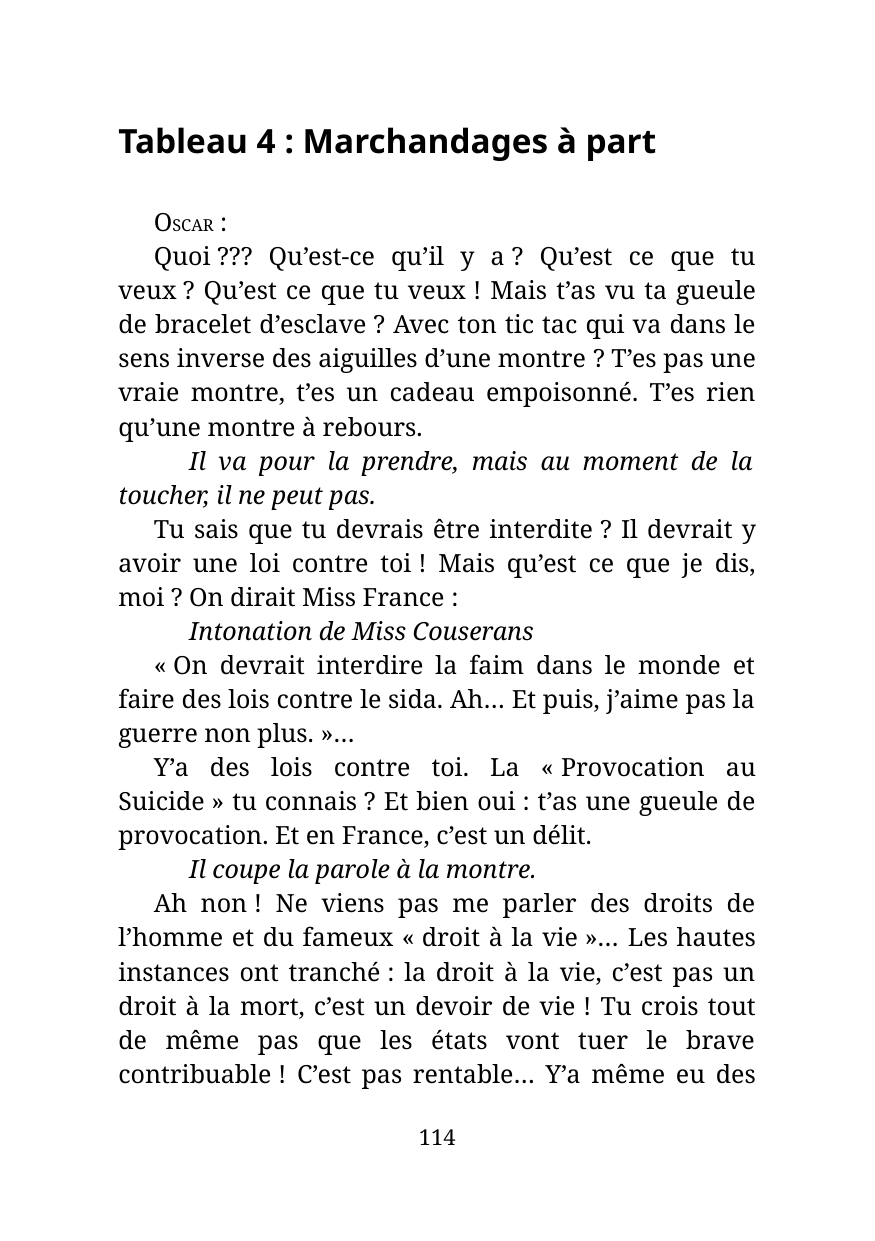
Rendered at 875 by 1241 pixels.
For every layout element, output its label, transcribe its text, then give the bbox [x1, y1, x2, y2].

text Intonation de Miss Couserans [118, 613, 756, 648]
text Y’a des lois contre toi. La « Provocation au Suicide » tu connais ? Et bien oui : t’as une gueule de provocation. Et en France, c’est un délit. [118, 750, 756, 852]
text Tu sais que tu devrais être interdite ? Il devrait y avoir une loi contre toi ! Mais qu’est ce que je dis, moi ? On dirait Miss France : [118, 511, 756, 613]
text Il va pour la prendre, mais au moment de la toucher, il ne peut pas. [118, 443, 756, 511]
text Il coupe la parole à la montre. [118, 852, 756, 886]
text « On devrait interdire la faim dans le monde et faire des lois contre le sida. Ah… Et puis, j’aime pas la guerre non plus. »… [118, 648, 756, 750]
text Oscar : [118, 205, 756, 239]
text Quoi ??? Qu’est-ce qu’il y a ? Qu’est ce que tu veux ? Qu’est ce que tu veux ! Mais t’as vu ta gueule de bracelet d’esclave ? Avec ton tic tac qui va dans le sens inverse des aiguilles d’une montre ? T’es pas une vraie montre, t’es un cadeau empoisonné. T’es rien qu’une montre à rebours. [118, 239, 756, 443]
subtitle Tableau 4 : Marchandages à part [118, 118, 756, 163]
text Ah non ! Ne viens pas me parler des droits de l’homme et du fameux « droit à la vie »… Les hautes instances ont tranché : la droit à la vie, c’est pas un droit à la mort, c’est un devoir de vie ! Tu crois tout de même pas que les états vont tuer le brave contribuable ! C’est pas rentable… Y’a même eu des [118, 886, 756, 1090]
